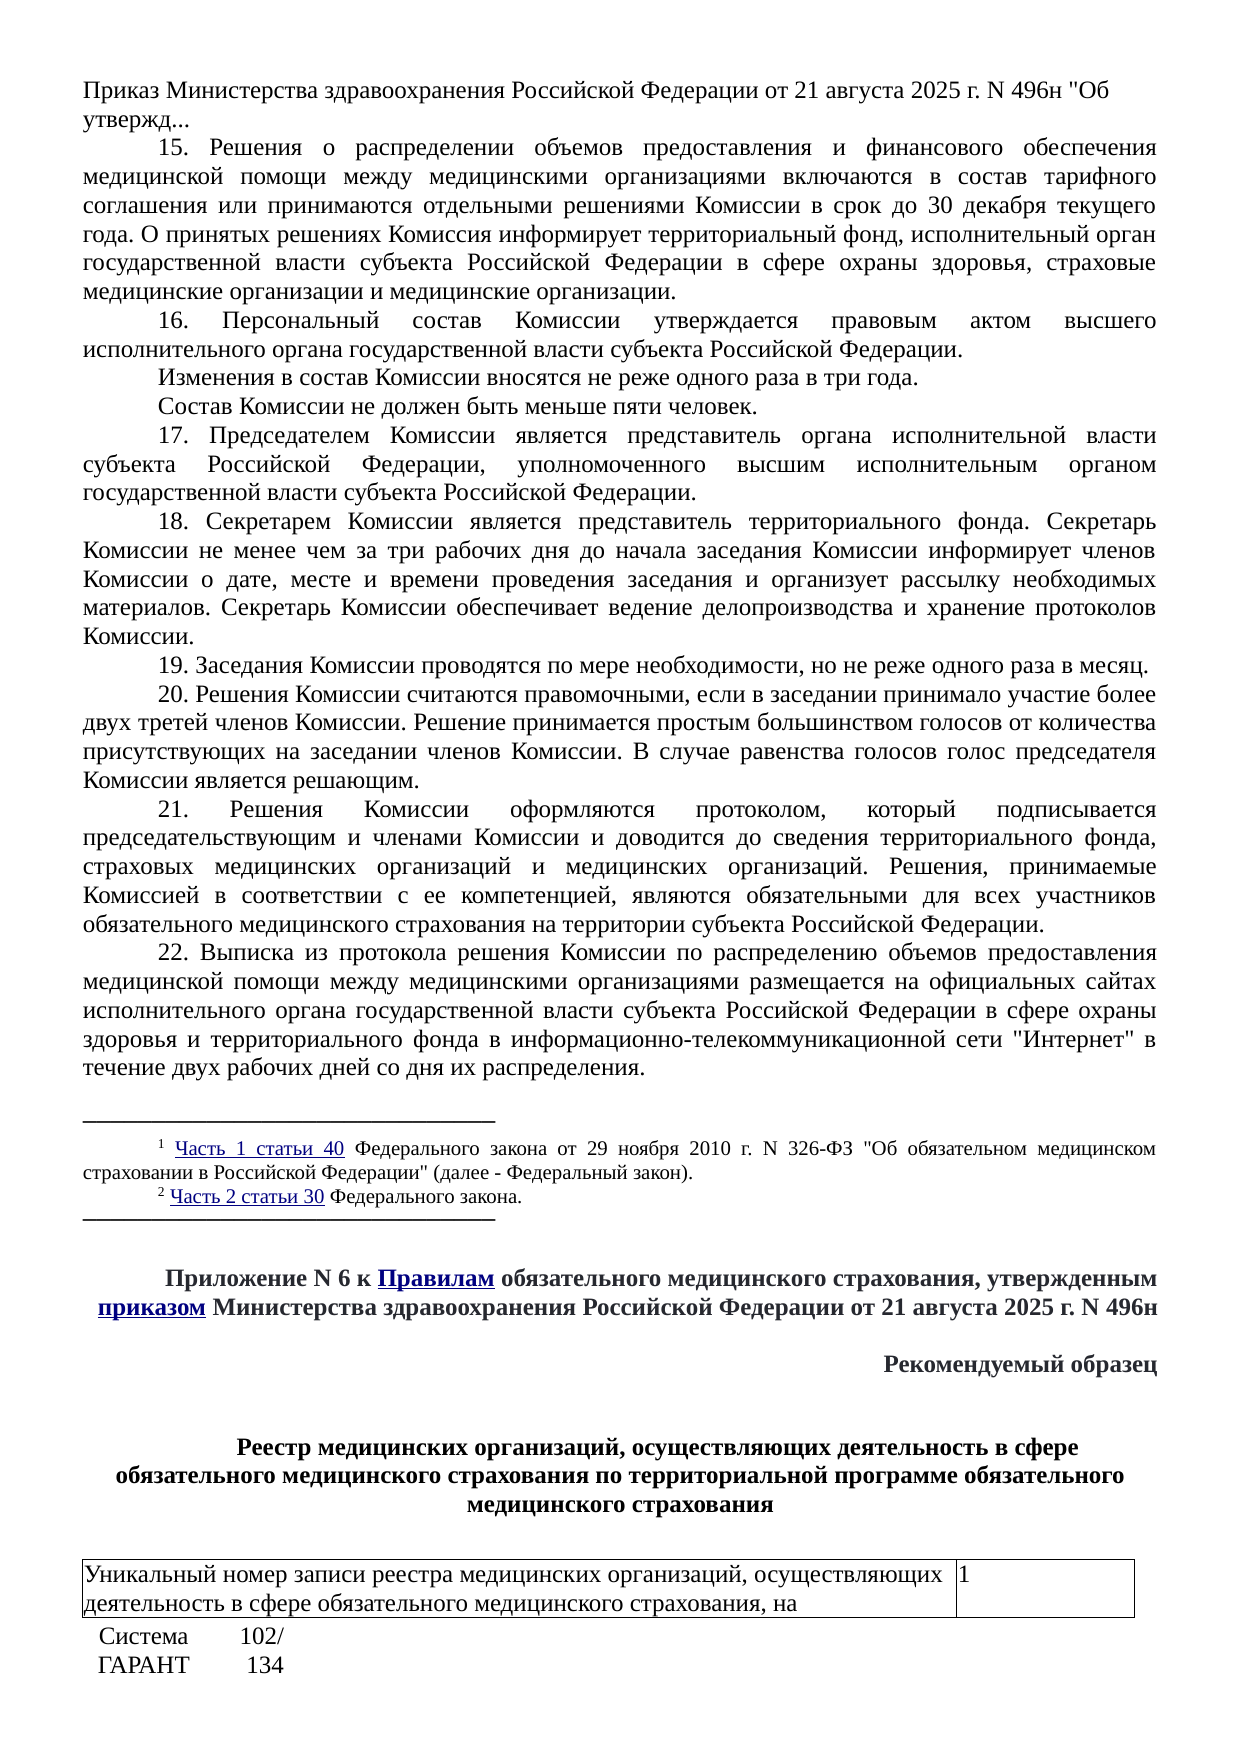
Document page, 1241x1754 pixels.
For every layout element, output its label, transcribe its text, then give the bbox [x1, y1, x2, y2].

text 16. Персональный состав Комиссии утверждается правовым актом высшего исполнительного органа государственной власти субъекта Российской Федерации. [83, 305, 1157, 362]
subtitle Реестр медицинских организаций, осуществляющих деятельность в сфере обязательного медицинского страхования по территориальной программе обязательного медицинского страхования [83, 1432, 1157, 1518]
table_header 1 [957, 1560, 1134, 1617]
text 2 Часть 2 статьи 30 Федерального закона. [83, 1184, 1157, 1208]
text 18. Секретарем Комиссии является представитель территориального фонда. Секретарь Комиссии не менее чем за три рабочих дня до начала заседания Комиссии информирует членов Комиссии о дате, месте и времени проведения заседания и организует рассылку необходимых материалов. Секретарь Комиссии обеспечивает ведение делопроизводства и хранение протоколов Комиссии. [83, 506, 1157, 650]
text ────────────────────────────── [83, 1110, 1157, 1136]
text 15. Решения о распределении объемов предоставления и финансового обеспечения медицинской помощи между медицинскими организациями включаются в состав тарифного соглашения или принимаются отдельными решениями Комиссии в срок до 30 декабря текущего года. О принятых решениях Комиссия информирует территориальный фонд, исполнительный орган государственной власти субъекта Российской Федерации в сфере охраны здоровья, страховые медицинские организации и медицинские организации. [83, 132, 1157, 305]
table_header Уникальный номер записи реестра медицинских организаций, осуществляющих деятельность в сфере обязательного медицинского страхования, на [83, 1560, 956, 1617]
text Состав Комиссии не должен быть меньше пяти человек. [83, 391, 1157, 420]
text Изменения в состав Комиссии вносятся не реже одного раза в три года. [83, 362, 1157, 391]
text 22. Выписка из протокола решения Комиссии по распределению объемов предоставления медицинской помощи между медицинскими организациями размещается на официальных сайтах исполнительного органа государственной власти субъекта Российской Федерации в сфере охраны здоровья и территориального фонда в информационно-телекоммуникационной сети "Интернет" в течение двух рабочих дней со дня их распределения. [83, 937, 1157, 1081]
text 21. Решения Комиссии оформляются протоколом, который подписывается председательствующим и членами Комиссии и доводится до сведения территориального фонда, страховых медицинских организаций и медицинских организаций. Решения, принимаемые Комиссией в соответствии с ее компетенцией, являются обязательными для всех участников обязательного медицинского страхования на территории субъекта Российской Федерации. [83, 794, 1157, 937]
text 1 Часть 1 статьи 40 Федерального закона от 29 ноября 2010 г. N 326-ФЗ "Об обязательном медицинском страховании в Российской Федерации" (далее - Федеральный закон). [83, 1136, 1157, 1184]
text 20. Решения Комиссии считаются правомочными, если в заседании принимало участие более двух третей членов Комиссии. Решение принимается простым большинством голосов от количества присутствующих на заседании членов Комиссии. В случае равенства голосов голос председателя Комиссии является решающим. [83, 679, 1157, 794]
text Рекомендуемый образец [83, 1349, 1157, 1378]
text 19. Заседания Комиссии проводятся по мере необходимости, но не реже одного раза в месяц. [83, 650, 1157, 679]
text 17. Председателем Комиссии является представитель органа исполнительной власти субъекта Российской Федерации, уполномоченного высшим исполнительным органом государственной власти субъекта Российской Федерации. [83, 420, 1157, 506]
text ────────────────────────────── [83, 1208, 1157, 1234]
text Приложение N 6 к Правилам обязательного медицинского страхования, утвержденным приказом Министерства здравоохранения Российской Федерации от 21 августа 2025 г. N 496н [83, 1263, 1157, 1320]
